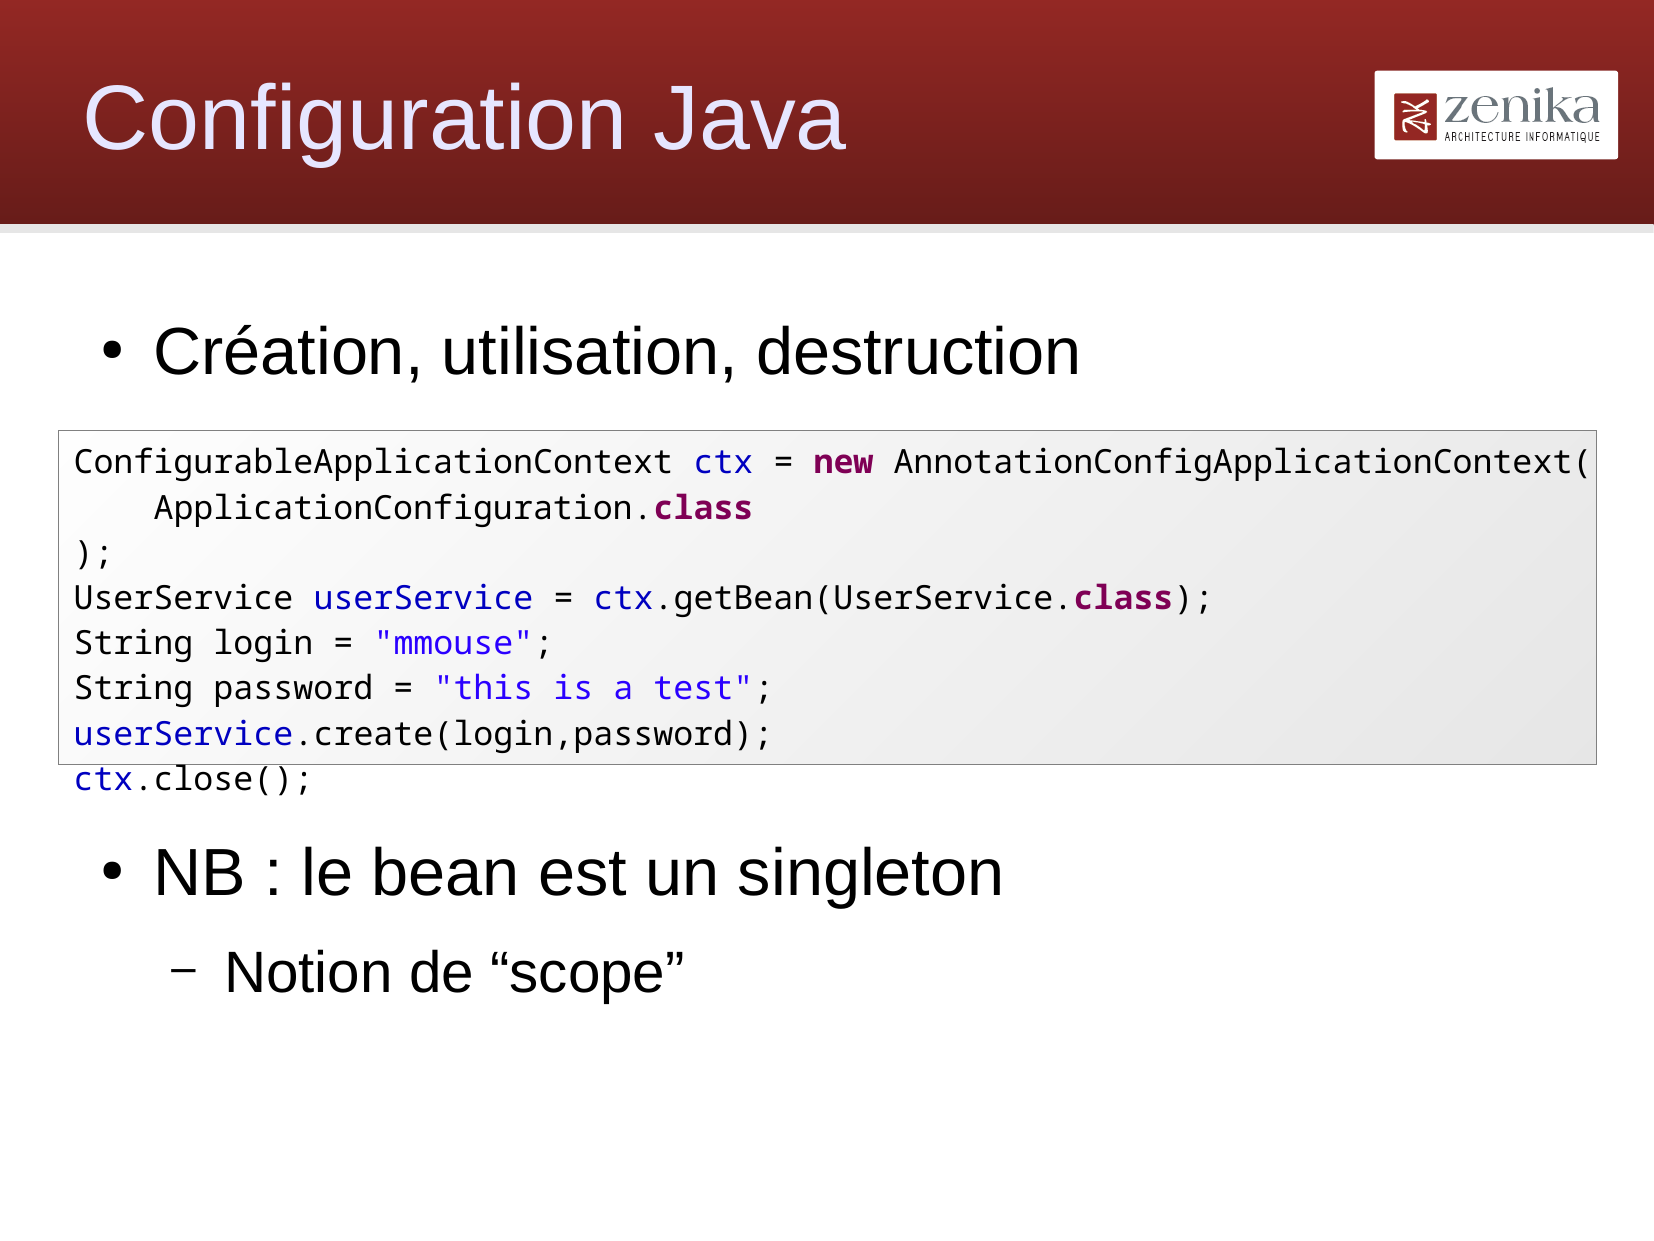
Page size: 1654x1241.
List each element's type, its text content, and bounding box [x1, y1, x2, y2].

text_box ConfigurableApplicationContext ctx = new AnnotationConfigApplicationContext( ApplicationConfiguration.class ); UserService userService = ctx.getBean(UserService.class); String login = "mmouse"; String password = "this is a test"; userService.create(login,password); ctx.close(); [1538, 430, 1597, 765]
list Création, utilisation, destruction NB : le bean est un singleton Notion de “scope” [82, 313, 1538, 1034]
title Configuration Java [82, 13, 1571, 222]
picture [1571, 82, 1600, 149]
text_box ConfigurableApplicationContext ctx = new AnnotationConfigApplicationContext( ApplicationConfiguration.class ); UserService userService = ctx.getBean(UserService.class); String login = "mmouse"; String password = "this is a test"; userService.create(login,password); ctx.close(); [58, 430, 82, 765]
